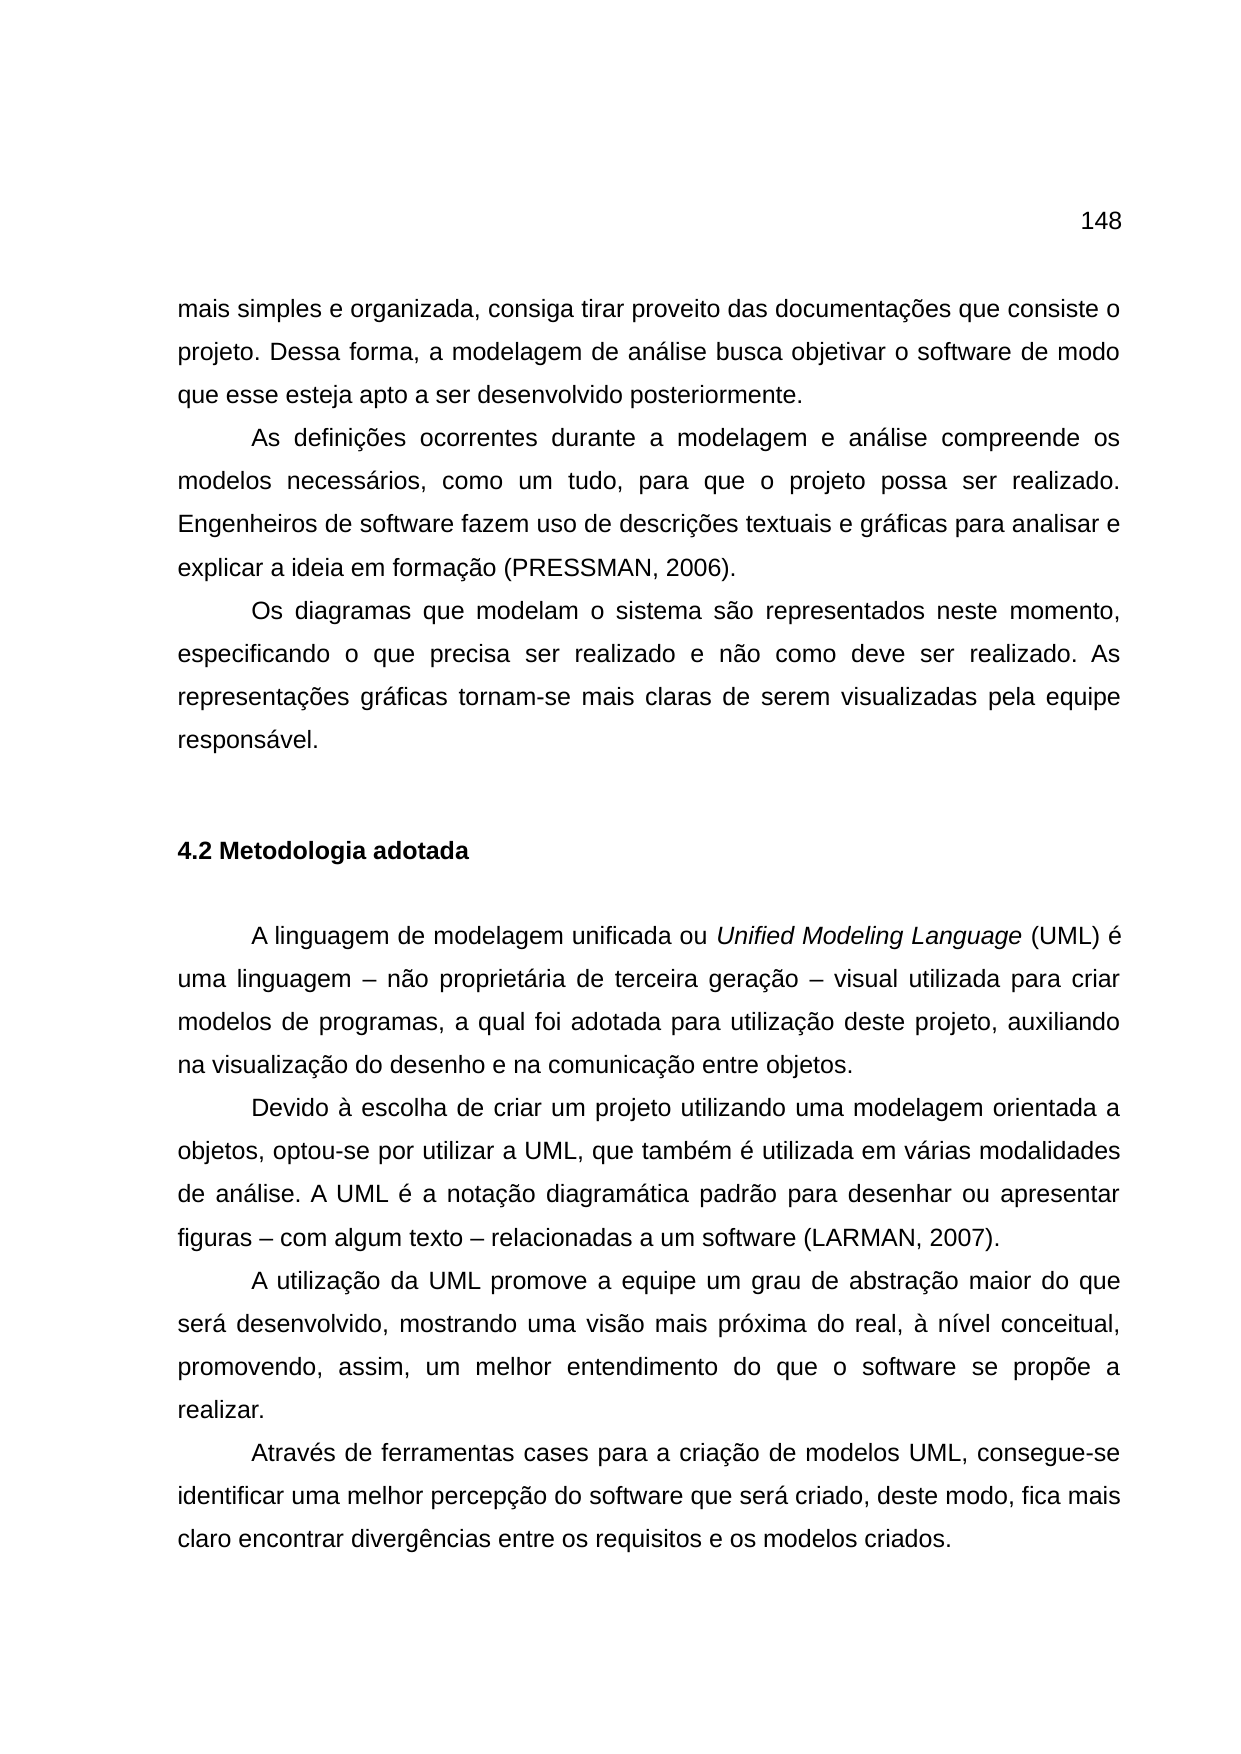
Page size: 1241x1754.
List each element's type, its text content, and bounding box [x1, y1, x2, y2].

text Devido à escolha de criar um projeto utilizando uma modelagem orientada a objetos, optou-se por utilizar a UML, que também é utilizada em várias modalidades de análise. A UML é a notação diagramática padrão para desenhar ou apresentar figuras – com algum texto – relacionadas a um software (LARMAN, 2007). [177, 1093, 1122, 1251]
text A linguagem de modelagem unificada ou Unified Modeling Language (UML) é uma linguagem – não proprietária de terceira geração – visual utilizada para criar modelos de programas, a qual foi adotada para utilização deste projeto, auxiliando na visualização do desenho e na comunicação entre objetos. [177, 921, 1122, 1079]
text A utilização da UML promove a equipe um grau de abstração maior do que será desenvolvido, mostrando uma visão mais próxima do real, à nível conceitual, promovendo, assim, um melhor entendimento do que o software se propõe a realizar. [177, 1266, 1122, 1424]
text As definições ocorrentes durante a modelagem e análise compreende os modelos necessários, como um tudo, para que o projeto possa ser realizado. Engenheiros de software fazem uso de descrições textuais e gráficas para analisar e explicar a ideia em formação (PRESSMAN, 2006). [177, 423, 1122, 581]
subtitle 4.2 Metodologia adotada [177, 836, 1122, 865]
text Os diagramas que modelam o sistema são representados neste momento, especificando o que precisa ser realizado e não como deve ser realizado. As representações gráficas tornam-se mais claras de serem visualizadas pela equipe responsável. [177, 596, 1122, 754]
text Através de ferramentas cases para a criação de modelos UML, consegue-se identificar uma melhor percepção do software que será criado, deste modo, fica mais claro encontrar divergências entre os requisitos e os modelos criados. [177, 1438, 1122, 1553]
text mais simples e organizada, consiga tirar proveito das documentações que consiste o projeto. Dessa forma, a modelagem de análise busca objetivar o software de modo que esse esteja apto a ser desenvolvido posteriormente. [177, 294, 1122, 409]
